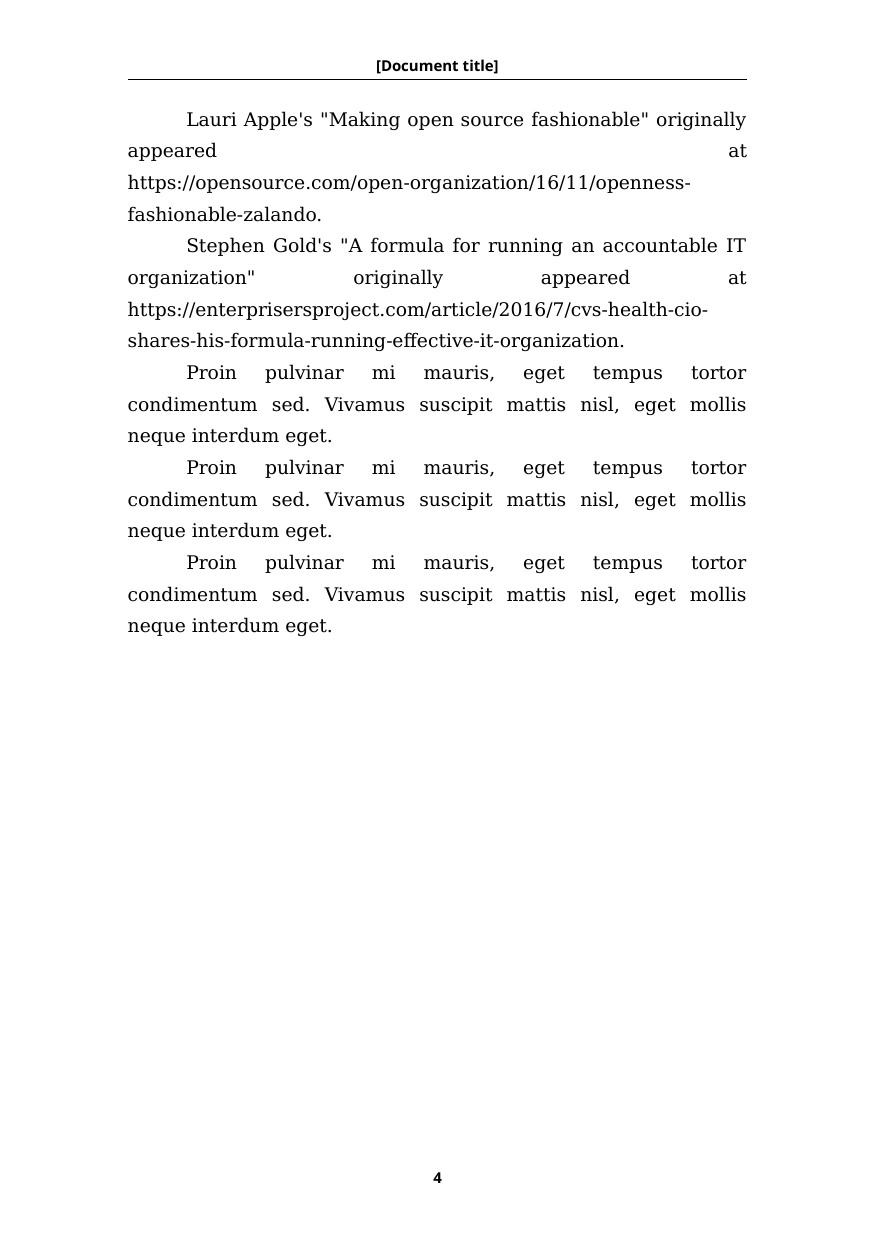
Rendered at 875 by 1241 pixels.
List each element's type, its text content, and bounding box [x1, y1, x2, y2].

text Proin pulvinar mi mauris, eget tempus tortor condimentum sed. Vivamus suscipit mattis nisl, eget mollis neque interdum eget. [127, 552, 747, 637]
text Proin pulvinar mi mauris, eget tempus tortor condimentum sed. Vivamus suscipit mattis nisl, eget mollis neque interdum eget. [127, 457, 747, 542]
text Stephen Gold's "A formula for running an accountable IT organization" originally appeared at https://enterprisersproject.com/article/2016/7/cvs-health-cio-shares-his-formula-running-effective-it-organization. [127, 235, 747, 352]
text Lauri Apple's "Making open source fashionable" originally appeared at https://opensource.com/open-organization/16/11/openness-fashionable-zalando. [127, 109, 747, 226]
text Proin pulvinar mi mauris, eget tempus tortor condimentum sed. Vivamus suscipit mattis nisl, eget mollis neque interdum eget. [127, 362, 747, 447]
